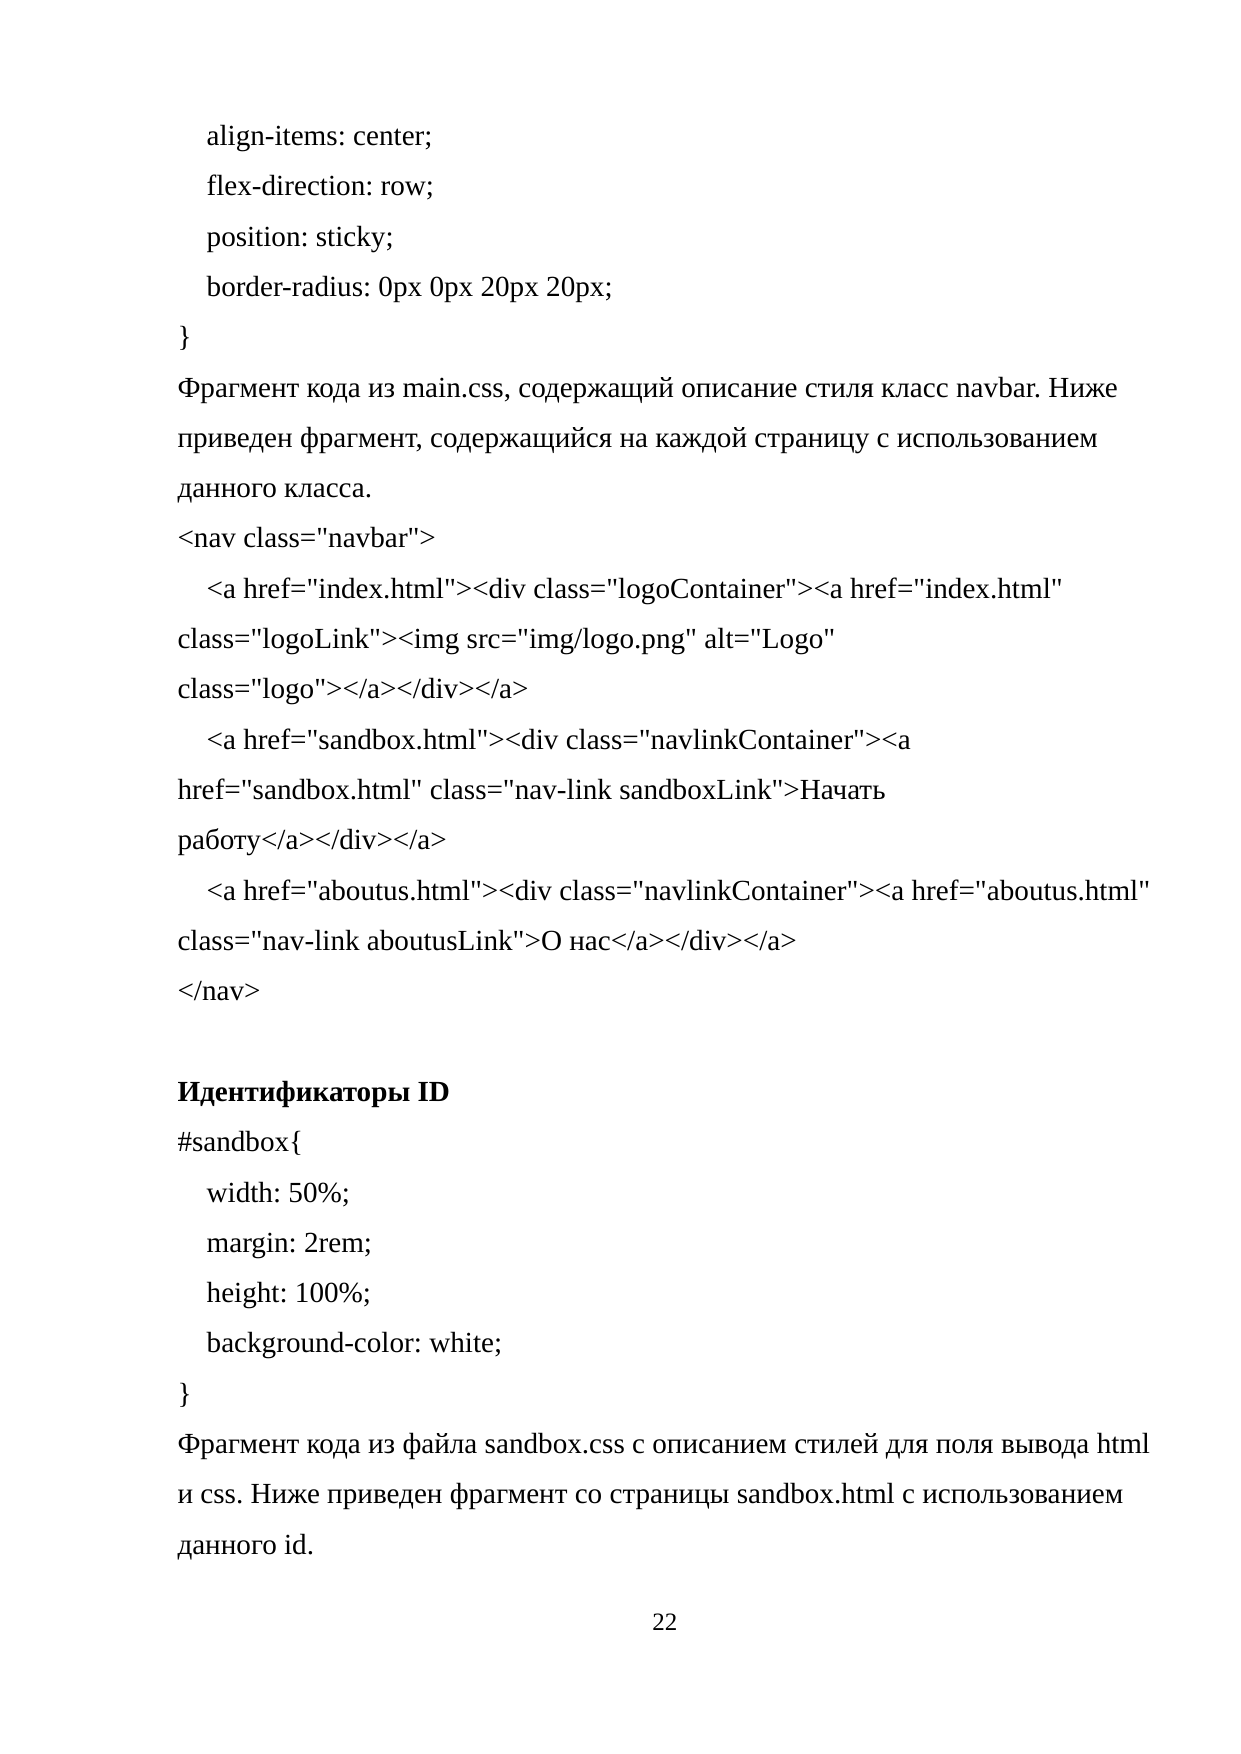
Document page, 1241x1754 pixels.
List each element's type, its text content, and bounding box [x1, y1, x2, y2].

text Идентификаторы ID [177, 1074, 1152, 1108]
text Фрагмент кода из main.css, содержащий описание стиля класс navbar. Ниже приведен фрагмент, содержащийся на каждой страницу с использованием данного класса. [177, 370, 1152, 504]
text background-color: white; [177, 1326, 1152, 1359]
text border-radius: 0px 0px 20px 20px; [177, 269, 1152, 303]
text <a href="aboutus.html"><div class="navlinkContainer"><a href="aboutus.html" class="nav-link aboutusLink">О нас</a></div></a> [177, 873, 1152, 957]
text flex-direction: row; [177, 168, 1152, 202]
text } [177, 319, 1152, 353]
text height: 100%; [177, 1275, 1152, 1309]
text <nav class="navbar"> [177, 521, 1152, 554]
text <a href="sandbox.html"><div class="navlinkContainer"><a href="sandbox.html" class="nav-link sandboxLink">Начать работу</a></div></a> [177, 722, 1152, 856]
text width: 50%; [177, 1175, 1152, 1208]
text <a href="index.html"><div class="logoContainer"><a href="index.html" class="logoLink"><img src="img/logo.png" alt="Logo" class="logo"></a></div></a> [177, 571, 1152, 705]
text align-items: center; [177, 118, 1152, 152]
text </nav> [177, 973, 1152, 1007]
text position: sticky; [177, 219, 1152, 252]
text Фрагмент кода из файла sandbox.css с описанием стилей для поля вывода html и css. Ниже приведен фрагмент со страницы sandbox.html с использованием данного id. [177, 1426, 1152, 1560]
text } [177, 1376, 1152, 1409]
text #sandbox{ [177, 1124, 1152, 1158]
text margin: 2rem; [177, 1225, 1152, 1258]
